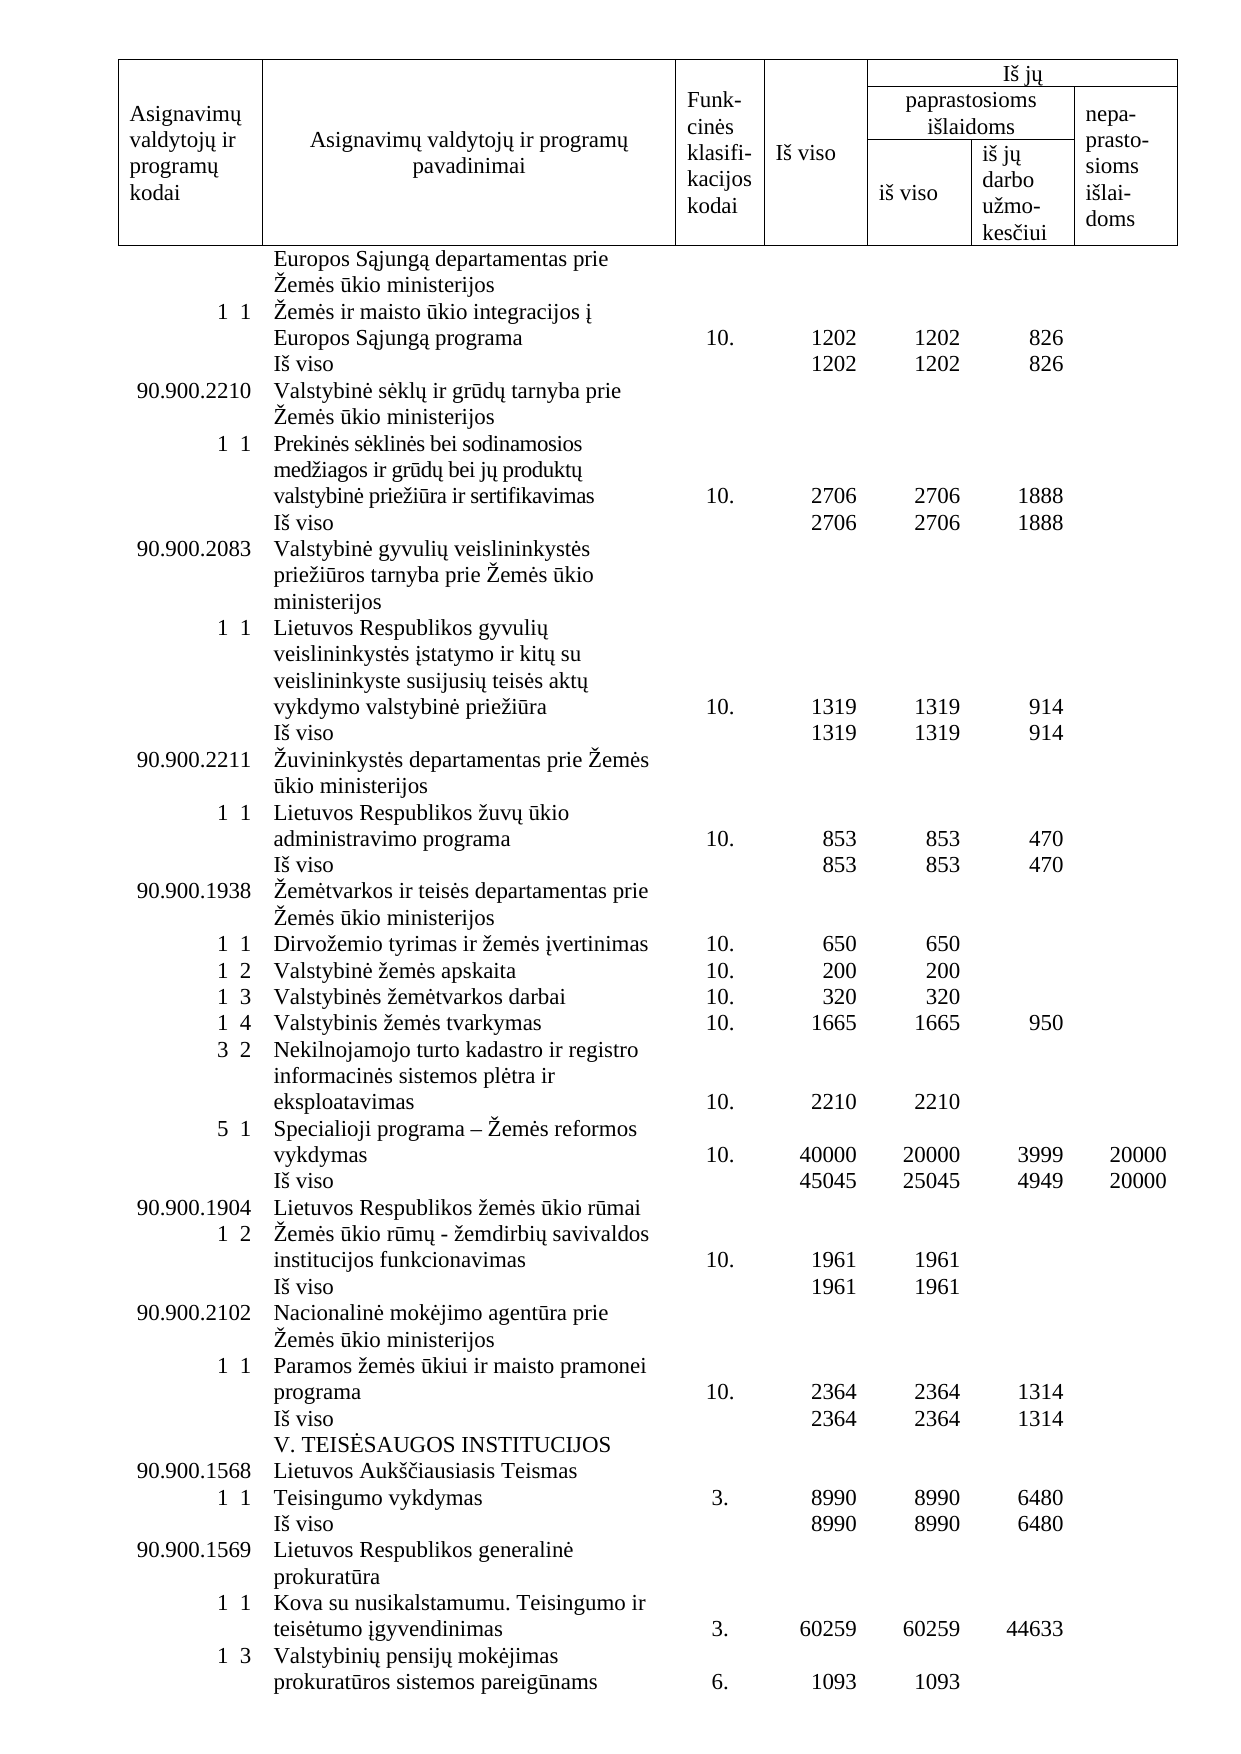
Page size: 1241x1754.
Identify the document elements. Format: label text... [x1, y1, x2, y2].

table_cell 25045 [868, 1168, 971, 1194]
table_cell 3. [676, 1589, 764, 1642]
table_cell [764, 878, 868, 930]
table_cell [1074, 1405, 1178, 1431]
table_cell [1074, 930, 1178, 957]
table_cell 1961 [868, 1220, 971, 1273]
table_cell [118, 1168, 262, 1194]
table_cell 5 1 [118, 1115, 262, 1167]
table_cell Specialioji programa – Žemės reformos vykdymas [262, 1115, 676, 1167]
table_cell 2706 [868, 430, 971, 509]
table_cell [764, 1194, 868, 1220]
table_cell [676, 1510, 764, 1536]
table_cell [1074, 746, 1178, 798]
table_cell 3. [676, 1484, 764, 1510]
table_cell 6. [676, 1642, 764, 1694]
table_cell [971, 246, 1074, 298]
table_cell Nacionalinė mokėjimo agentūra prie Žemės ūkio ministerijos [262, 1299, 676, 1352]
table_cell 4949 [971, 1168, 1074, 1194]
table_cell [1074, 298, 1178, 351]
table_cell 826 [971, 298, 1074, 351]
table_cell Iš viso [262, 1168, 676, 1194]
table_cell [868, 1536, 971, 1589]
table_cell Valstybinė sėklų ir grūdų tarnyba prie Žemės ūkio ministerijos [262, 377, 676, 429]
table_cell 90.900.2211 [118, 746, 262, 798]
table_header Iš jų [868, 60, 1177, 86]
table_cell [1074, 535, 1178, 614]
table_cell Iš viso [262, 1405, 676, 1431]
table_cell Žemėtvarkos ir teisės departamentas prie Žemės ūkio ministerijos [262, 878, 676, 930]
table_cell 60259 [868, 1589, 971, 1642]
table_cell [1074, 1510, 1178, 1536]
table_cell [1074, 614, 1178, 719]
table_cell 10. [676, 799, 764, 851]
table_cell Iš viso [262, 509, 676, 535]
table_cell 8990 [764, 1510, 868, 1536]
table_cell [1074, 1194, 1178, 1220]
table_cell [868, 1299, 971, 1352]
table_cell [676, 1273, 764, 1299]
table_cell [676, 535, 764, 614]
table_cell Lietuvos Respublikos žemės ūkio rūmai [262, 1194, 676, 1220]
table_cell [118, 1431, 262, 1457]
table_cell 2364 [764, 1405, 868, 1431]
table_cell [764, 746, 868, 798]
table_cell 90.900.2210 [118, 377, 262, 429]
table_cell Iš viso [262, 351, 676, 377]
table_cell 1319 [764, 720, 868, 746]
table_cell [971, 1536, 1074, 1589]
table_cell Lietuvos Respublikos gyvulių veislininkystės įstatymo ir kitų su veislininkyste susijusių teisės aktų vykdymo valstybinė priežiūra [262, 614, 676, 719]
table_cell [971, 1194, 1074, 1220]
table_cell 320 [868, 983, 971, 1009]
table_cell [1074, 351, 1178, 377]
table_cell 320 [764, 983, 868, 1009]
table_cell 1 1 [118, 930, 262, 957]
table_cell [1074, 1431, 1178, 1457]
table_cell [971, 1642, 1074, 1694]
table_cell 6480 [971, 1484, 1074, 1510]
table_cell [1074, 1220, 1178, 1273]
table_cell Valstybinės žemėtvarkos darbai [262, 983, 676, 1009]
table_cell 6480 [971, 1510, 1074, 1536]
table_cell [118, 851, 262, 878]
table_cell [868, 1194, 971, 1220]
table_cell [676, 720, 764, 746]
table_cell Valstybinis žemės tvarkymas [262, 1009, 676, 1036]
table_cell [1074, 1036, 1178, 1115]
table_cell 10. [676, 1220, 764, 1273]
table_cell 1 1 [118, 1352, 262, 1405]
table_cell [971, 1220, 1074, 1273]
table_cell 1314 [971, 1352, 1074, 1405]
table_cell [1074, 246, 1178, 298]
table_cell 2706 [764, 430, 868, 509]
table_cell Valstybinė žemės apskaita [262, 957, 676, 983]
table_cell [676, 1168, 764, 1194]
table_cell 2210 [764, 1036, 868, 1115]
table_cell [764, 246, 868, 298]
table_cell [676, 1536, 764, 1589]
table_cell [1074, 878, 1178, 930]
table_cell 2706 [764, 509, 868, 535]
table_cell [868, 246, 971, 298]
table_cell [971, 746, 1074, 798]
table_cell 853 [764, 799, 868, 851]
table_cell [971, 535, 1074, 614]
table_cell 60259 [764, 1589, 868, 1642]
table_cell [764, 535, 868, 614]
table_cell [971, 377, 1074, 429]
table_cell [676, 1458, 764, 1484]
table_cell 8990 [868, 1510, 971, 1536]
table_cell 90.900.1938 [118, 878, 262, 930]
table_cell Europos Sąjungą departamentas prie Žemės ūkio ministerijos [262, 246, 676, 298]
table_cell [676, 1194, 764, 1220]
table_cell Žuvininkystės departamentas prie Žemės ūkio ministerijos [262, 746, 676, 798]
table_cell 1093 [868, 1642, 971, 1694]
table_cell 10. [676, 430, 764, 509]
table_cell [1074, 720, 1178, 746]
table_cell [1074, 1352, 1178, 1405]
table_cell 1888 [971, 509, 1074, 535]
table_cell 40000 [764, 1115, 868, 1167]
table_cell [1074, 430, 1178, 509]
table_cell paprastosioms išlaidoms [868, 87, 1074, 139]
table_cell 20000 [1074, 1115, 1178, 1167]
table_cell [676, 1299, 764, 1352]
table_cell [1074, 1273, 1178, 1299]
table_cell 20000 [1074, 1168, 1178, 1194]
table_cell 10. [676, 1115, 764, 1167]
table_cell [1074, 1009, 1178, 1036]
table_cell [971, 1458, 1074, 1484]
table_cell [971, 878, 1074, 930]
table_cell 914 [971, 720, 1074, 746]
table_cell [118, 1273, 262, 1299]
table_cell [676, 351, 764, 377]
table_cell Lietuvos Aukščiausiasis Teismas [262, 1458, 676, 1484]
table_cell [1074, 1642, 1178, 1694]
table_cell [676, 1405, 764, 1431]
table_cell 1961 [868, 1273, 971, 1299]
table_cell 10. [676, 1036, 764, 1115]
table_cell 2364 [868, 1352, 971, 1405]
table_header Asignavimų valdytojų ir programų kodai [119, 60, 262, 245]
table_cell [764, 377, 868, 429]
table_cell 3 2 [118, 1036, 262, 1115]
table_cell 200 [764, 957, 868, 983]
table_cell 8990 [868, 1484, 971, 1510]
table_cell [868, 1431, 971, 1457]
table_header Funk-cinės klasifi-kacijos kodai [676, 60, 764, 245]
table_cell [971, 1299, 1074, 1352]
table_cell [1074, 799, 1178, 851]
table_cell [971, 1431, 1074, 1457]
table_cell 1319 [764, 614, 868, 719]
table_cell [868, 878, 971, 930]
table_cell 1 1 [118, 799, 262, 851]
table_cell 1202 [764, 298, 868, 351]
table_cell Dirvožemio tyrimas ir žemės įvertinimas [262, 930, 676, 957]
table_cell [676, 1431, 764, 1457]
table_cell [1074, 509, 1178, 535]
table_cell 1665 [868, 1009, 971, 1036]
table_cell 1888 [971, 430, 1074, 509]
table_cell 1202 [764, 351, 868, 377]
table_cell iš jų darbo užmo-kesčiui [972, 140, 1074, 245]
table_header Iš viso [765, 60, 867, 245]
table_cell 90.900.2083 [118, 535, 262, 614]
table_cell Kova su nusikalstamumu. Teisingumo ir teisėtumo įgyvendinimas [262, 1589, 676, 1642]
table_cell 650 [764, 930, 868, 957]
table_cell 1319 [868, 720, 971, 746]
table_cell 10. [676, 1009, 764, 1036]
table_cell 10. [676, 298, 764, 351]
table_cell 1314 [971, 1405, 1074, 1431]
table_cell 1 3 [118, 1642, 262, 1694]
table_cell [118, 509, 262, 535]
table_cell 2210 [868, 1036, 971, 1115]
table_cell 8990 [764, 1484, 868, 1510]
table_cell 10. [676, 957, 764, 983]
table_cell 1 4 [118, 1009, 262, 1036]
table_cell 2364 [868, 1405, 971, 1431]
table_cell 90.900.1904 [118, 1194, 262, 1220]
table_cell 1 1 [118, 1589, 262, 1642]
table_cell Iš viso [262, 1273, 676, 1299]
table_cell 1093 [764, 1642, 868, 1694]
table_cell 1 1 [118, 298, 262, 351]
table_cell [676, 851, 764, 878]
table_cell 1202 [868, 351, 971, 377]
table_cell Valstybinių pensijų mokėjimas prokuratūros sistemos pareigūnams [262, 1642, 676, 1694]
table_cell [764, 1536, 868, 1589]
table_cell 10. [676, 614, 764, 719]
table_cell [118, 246, 262, 298]
table_cell Iš viso [262, 720, 676, 746]
table_cell 853 [868, 799, 971, 851]
table_cell 200 [868, 957, 971, 983]
table_cell 826 [971, 351, 1074, 377]
table_cell 1319 [868, 614, 971, 719]
table_cell Teisingumo vykdymas [262, 1484, 676, 1510]
table_cell [676, 509, 764, 535]
table_cell Iš viso [262, 1510, 676, 1536]
table_cell [764, 1299, 868, 1352]
table_cell 853 [868, 851, 971, 878]
table_cell [868, 746, 971, 798]
table_cell V. Teisėsaugos institucijos [262, 1431, 676, 1457]
table_cell [868, 535, 971, 614]
table_cell Lietuvos Respublikos žuvų ūkio administravimo programa [262, 799, 676, 851]
table_cell 470 [971, 799, 1074, 851]
table_cell 1961 [764, 1273, 868, 1299]
table_cell 853 [764, 851, 868, 878]
table_cell [1074, 1484, 1178, 1510]
table_cell 20000 [868, 1115, 971, 1167]
table_cell Prekinės sėklinės bei sodinamosios medžiagos ir grūdų bei jų produktų valstybinė priežiūra ir sertifikavimas [262, 430, 676, 509]
table_cell Paramos žemės ūkiui ir maisto pramonei programa [262, 1352, 676, 1405]
table_cell 44633 [971, 1589, 1074, 1642]
table_cell [971, 957, 1074, 983]
table_cell 470 [971, 851, 1074, 878]
table_cell 2364 [764, 1352, 868, 1405]
table_cell [1074, 1536, 1178, 1589]
table_cell Valstybinė gyvulių veislininkystės priežiūros tarnyba prie Žemės ūkio ministerijos [262, 535, 676, 614]
table_cell [118, 720, 262, 746]
table_cell [676, 377, 764, 429]
table_cell 45045 [764, 1168, 868, 1194]
table_cell [971, 930, 1074, 957]
table_cell 1 1 [118, 1484, 262, 1510]
table_cell 90.900.1569 [118, 1536, 262, 1589]
table_cell [1074, 983, 1178, 1009]
table_cell 10. [676, 930, 764, 957]
table_cell [1074, 1299, 1178, 1352]
table_cell [118, 1510, 262, 1536]
table_cell 3999 [971, 1115, 1074, 1167]
table_cell 650 [868, 930, 971, 957]
table_cell 1961 [764, 1220, 868, 1273]
table_cell [868, 1458, 971, 1484]
table_cell Lietuvos Respublikos generalinė prokuratūra [262, 1536, 676, 1589]
table_cell 1 1 [118, 614, 262, 719]
table_cell 914 [971, 614, 1074, 719]
table_cell [118, 1405, 262, 1431]
table_cell [676, 246, 764, 298]
table_header Asignavimų valdytojų ir programų pavadinimai [263, 60, 675, 245]
table_cell Žemės ūkio rūmų - žemdirbių savivaldos institucijos funkcionavimas [262, 1220, 676, 1273]
table_cell nepa-prasto-sioms išlai-doms [1075, 87, 1177, 245]
table_cell [971, 1036, 1074, 1115]
table_cell [1074, 851, 1178, 878]
table_cell 950 [971, 1009, 1074, 1036]
table_cell 2706 [868, 509, 971, 535]
table_cell 1 2 [118, 1220, 262, 1273]
table_cell Iš viso [262, 851, 676, 878]
table_cell [1074, 957, 1178, 983]
table_cell [971, 983, 1074, 1009]
table_cell 1202 [868, 298, 971, 351]
table_cell [764, 1458, 868, 1484]
table_cell [1074, 1458, 1178, 1484]
table_cell iš viso [868, 140, 971, 245]
table_cell Žemės ir maisto ūkio integracijos į Europos Sąjungą programa [262, 298, 676, 351]
table_cell [971, 1273, 1074, 1299]
table_cell [764, 1431, 868, 1457]
table_cell [1074, 377, 1178, 429]
table_cell 1 3 [118, 983, 262, 1009]
table_cell [1074, 1589, 1178, 1642]
table_cell [676, 746, 764, 798]
table_cell 90.900.1568 [118, 1458, 262, 1484]
table_cell 90.900.2102 [118, 1299, 262, 1352]
table_cell Nekilnojamojo turto kadastro ir registro informacinės sistemos plėtra ir eksploatavimas [262, 1036, 676, 1115]
table_cell 1 2 [118, 957, 262, 983]
table_cell 10. [676, 1352, 764, 1405]
table_cell [676, 878, 764, 930]
table_cell [118, 351, 262, 377]
table_cell 1665 [764, 1009, 868, 1036]
table_cell [868, 377, 971, 429]
table_cell 10. [676, 983, 764, 1009]
table_cell 1 1 [118, 430, 262, 509]
